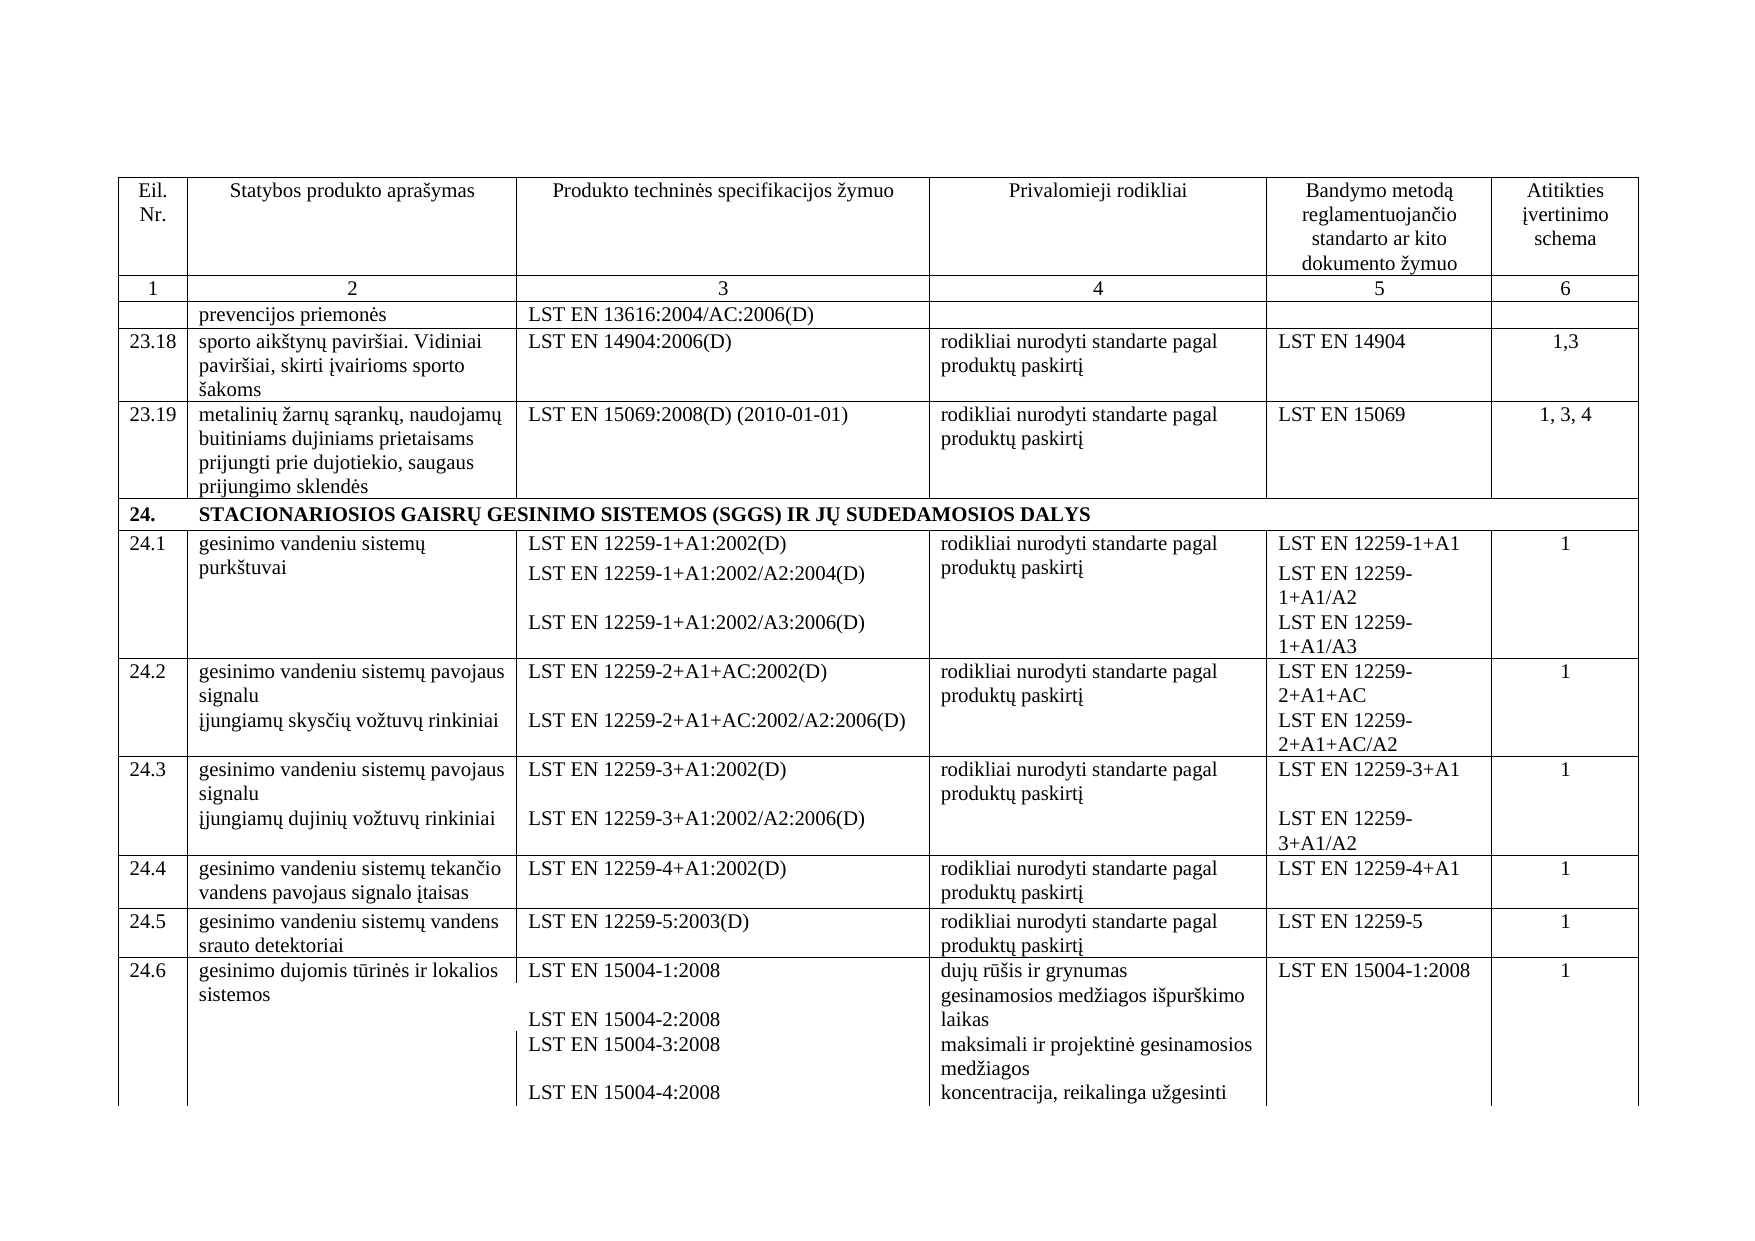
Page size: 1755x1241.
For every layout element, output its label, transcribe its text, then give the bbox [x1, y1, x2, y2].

table_cell gesinimo vandeniu sistemų pavojaus signalu [188, 757, 516, 805]
table_cell gesinimo dujomis tūrinės ir lokalios sistemos [188, 958, 517, 1106]
table_cell [119, 302, 187, 328]
table_cell LST EN 12259-1+A1:2002/A2:2004(D) [517, 560, 929, 609]
table_cell LST EN 15069 [1267, 402, 1491, 498]
table_cell 24.2 [119, 659, 187, 756]
table_cell LST EN 14904 [1267, 329, 1491, 401]
table_cell 1,3 [1492, 329, 1638, 401]
table_cell rodikliai nurodyti standarte pagal produktų paskirtį [930, 402, 1266, 498]
table_cell LST EN 15004-2:2008 [517, 983, 929, 1031]
table_cell [1492, 302, 1638, 328]
table_header Statybos produkto aprašymas [188, 178, 516, 274]
table_cell LST EN 12259-2+A1+AC [1267, 659, 1491, 707]
table_cell rodikliai nurodyti standarte pagal produktų paskirtį [930, 329, 1266, 401]
table_cell LST EN 12259-3+A1:2002(D) [517, 757, 929, 805]
table_cell gesinimo vandeniu sistemų purkštuvai [188, 531, 516, 658]
table_cell metalinių žarnų sąrankų, naudojamų buitiniams dujiniams prietaisams prijungti prie dujotiekio, saugaus prijungimo sklendės [188, 402, 516, 498]
table_cell rodikliai nurodyti standarte pagal produktų paskirtį [930, 659, 1266, 756]
table_cell rodikliai nurodyti standarte pagal produktų paskirtį [930, 909, 1266, 957]
table_cell LST EN 15004-3:2008 [517, 1031, 929, 1079]
table_cell 1 [119, 276, 187, 301]
table_cell LST EN 12259-3+A1 [1267, 757, 1491, 805]
table_cell 1 [1492, 757, 1638, 854]
table_cell [930, 302, 1266, 328]
table_cell 24. [119, 499, 187, 530]
table_cell LST EN 12259-1+A1 [1267, 531, 1491, 559]
table_cell 1 [1492, 531, 1638, 658]
table_cell 1 [1492, 909, 1638, 957]
table_cell LST EN 15004-1:2008 [517, 958, 929, 983]
table_cell LST EN 15069:2008(D) (2010-01-01) [517, 402, 929, 498]
table_cell LST EN 12259-1+A1:2002/A3:2006(D) [517, 609, 929, 658]
table_cell koncentracija, reikalinga užgesinti [930, 1080, 1266, 1106]
table_cell LST EN 12259-2+A1+AC/A2 [1267, 707, 1491, 756]
table_cell rodikliai nurodyti standarte pagal produktų paskirtį [930, 757, 1266, 854]
table_cell 24.6 [119, 958, 187, 1106]
table_cell LST EN 12259-1+A1:2002(D) [517, 531, 929, 559]
table_header Produkto techninės specifikacijos žymuo [517, 178, 929, 274]
table_cell dujų rūšis ir grynumas [930, 958, 1266, 983]
table_cell LST EN 12259-1+A1/A2 [1267, 560, 1491, 609]
table_cell LST EN 12259-2+A1+AC:2002(D) [517, 659, 929, 707]
table_cell LST EN 12259-3+A1/A2 [1267, 805, 1491, 854]
table_cell LST EN 12259-5 [1267, 909, 1491, 957]
table_cell rodikliai nurodyti standarte pagal produktų paskirtį [930, 531, 1266, 658]
table_cell 24.1 [119, 531, 187, 658]
table_cell sporto aikštynų paviršiai. Vidiniai paviršiai, skirti įvairioms sporto šakoms [188, 329, 516, 401]
table_header Eil. Nr. [119, 178, 187, 274]
table_cell LST EN 12259-4+A1 [1267, 856, 1491, 908]
table_cell gesinimo vandeniu sistemų pavojaus signalu [188, 659, 516, 707]
table_cell prevencijos priemonės [188, 302, 516, 328]
table_cell LST EN 12259-1+A1/A3 [1267, 609, 1491, 658]
table_cell 4 [930, 276, 1266, 301]
table_cell 1 [1492, 958, 1638, 1106]
table_cell 1 [1492, 659, 1638, 756]
table_cell LST EN 15004-1:2008 [1267, 958, 1491, 1106]
table_cell LST EN 15004-4:2008 [517, 1080, 929, 1106]
table_cell LST EN 12259-4+A1:2002(D) [517, 856, 929, 908]
table_cell LST EN 12259-5:2003(D) [517, 909, 929, 957]
table_header Privalomieji rodikliai [930, 178, 1266, 274]
table_cell gesinimo vandeniu sistemų vandens srauto detektoriai [188, 909, 516, 957]
table_cell 3 [517, 276, 929, 301]
table_cell 23.19 [119, 402, 187, 498]
table_header Atitikties įvertinimo schema [1492, 178, 1638, 274]
table_cell LST EN 12259-2+A1+AC:2002/A2:2006(D) [517, 707, 929, 756]
table_cell [1267, 302, 1491, 328]
table_cell 1 [1492, 856, 1638, 908]
table_cell LST EN 13616:2004/AC:2006(D) [517, 302, 929, 328]
table_cell LST EN 14904:2006(D) [517, 329, 929, 401]
table_cell 5 [1267, 276, 1491, 301]
table_cell 24.3 [119, 757, 187, 854]
table_cell LST EN 12259-3+A1:2002/A2:2006(D) [517, 805, 929, 854]
table_header Bandymo metodą reglamentuojančio standarto ar kito dokumento žymuo [1267, 178, 1491, 274]
table_cell 2 [188, 276, 516, 301]
table_cell maksimali ir projektinė gesinamosios medžiagos [930, 1031, 1266, 1079]
table_cell 1, 3, 4 [1492, 402, 1638, 498]
table_cell 24.4 [119, 856, 187, 908]
table_cell 6 [1492, 276, 1638, 301]
table_cell 23.18 [119, 329, 187, 401]
table_cell gesinamosios medžiagos išpurškimo laikas [930, 983, 1266, 1031]
table_cell rodikliai nurodyti standarte pagal produktų paskirtį [930, 856, 1266, 908]
table_cell įjungiamų dujinių vožtuvų rinkiniai [188, 805, 516, 854]
table_cell įjungiamų skysčių vožtuvų rinkiniai [188, 707, 516, 756]
table_cell gesinimo vandeniu sistemų tekančio vandens pavojaus signalo įtaisas [188, 856, 516, 908]
table_cell STACIONARIOSIOS GAISRŲ GESINIMO SISTEMOS (SGGS) IR JŲ SUDEDAMOSIOS DALYS [188, 499, 1638, 530]
table_cell 24.5 [119, 909, 187, 957]
